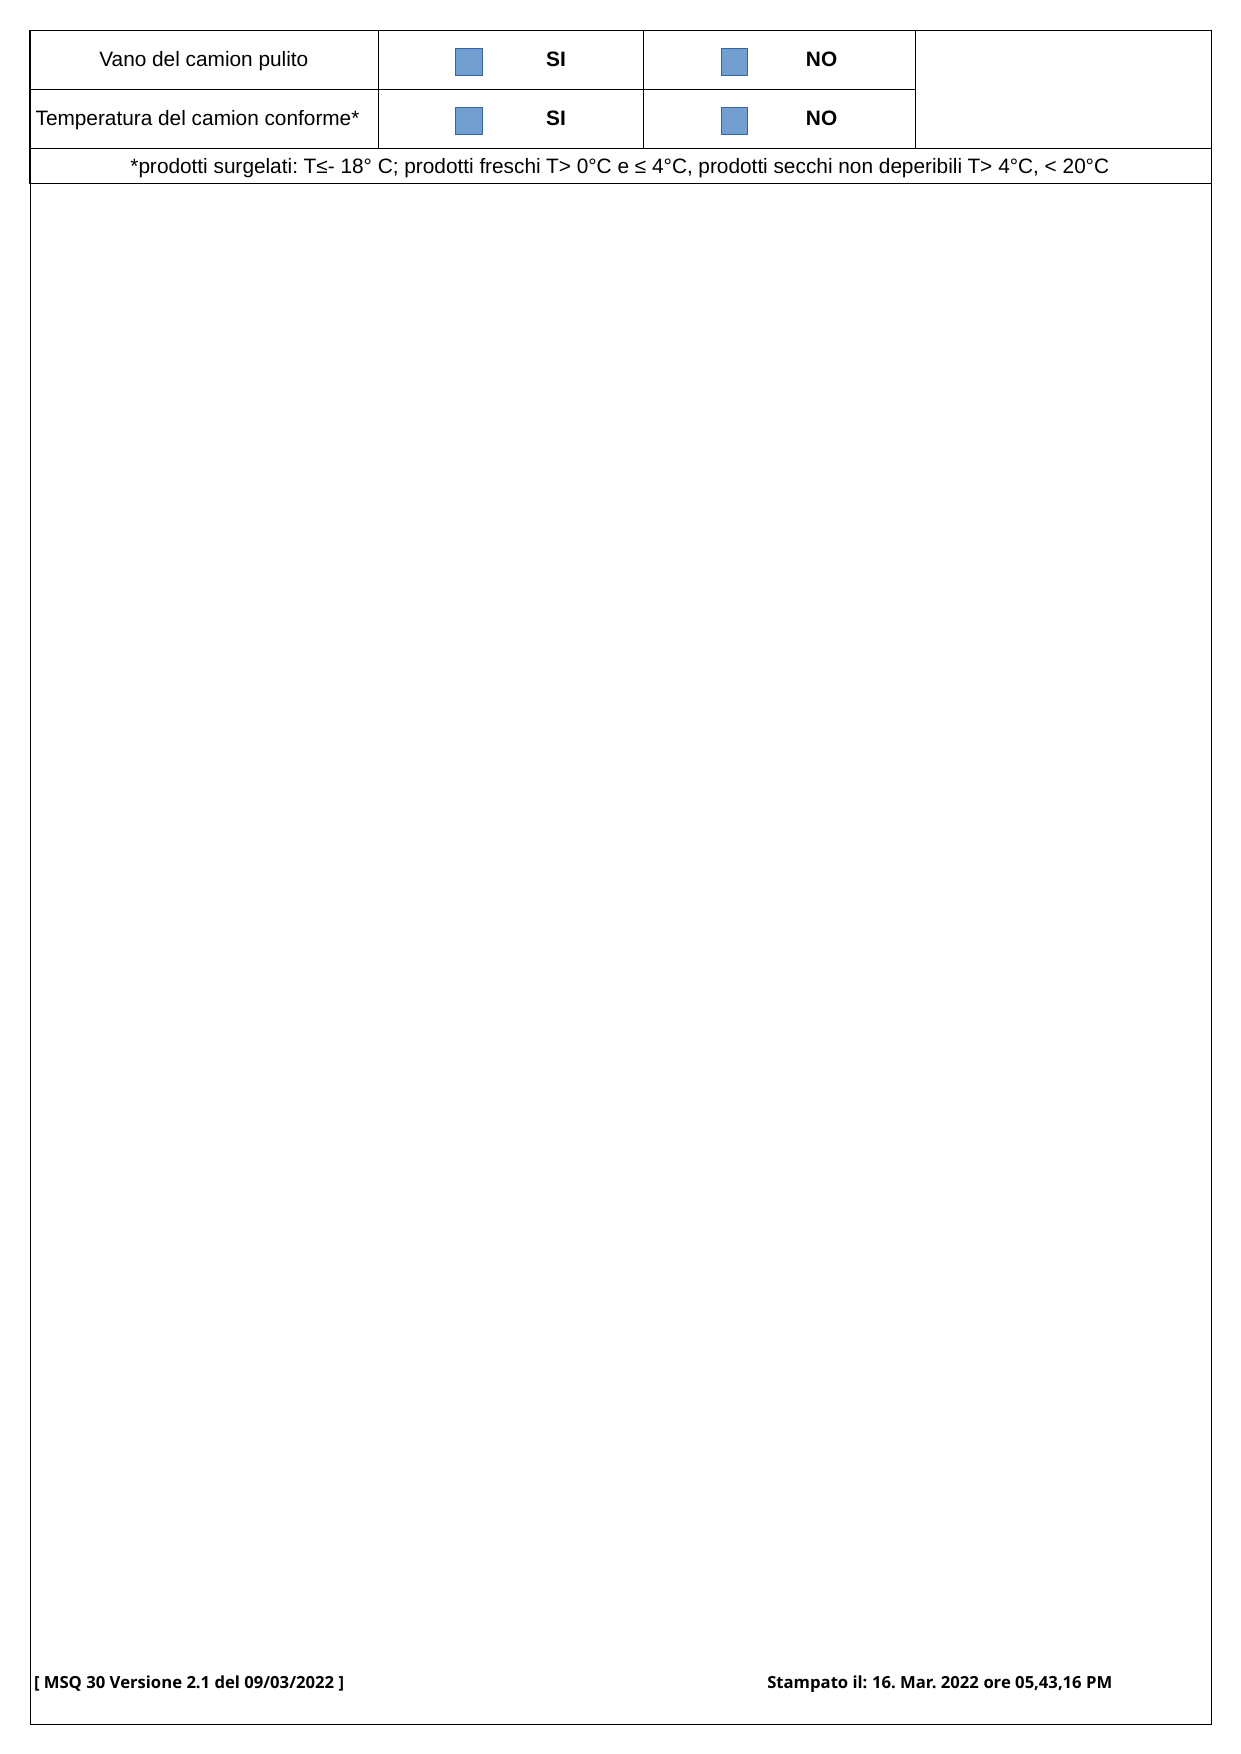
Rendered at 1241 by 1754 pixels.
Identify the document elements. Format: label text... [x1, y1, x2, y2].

table_cell NO [644, 31, 915, 89]
table_cell Temperatura del camion conforme* [31, 90, 378, 148]
table_cell [916, 31, 1211, 148]
table_cell *prodotti surgelati: T≤- 18° C; prodotti freschi T> 0°C e ≤ 4°C, prodotti secchi non deperibili T> 4°C, < 20°C [31, 149, 1211, 183]
table_cell SI [379, 90, 643, 148]
table_cell Vano del camion pulito [31, 31, 378, 89]
table_cell SI [379, 31, 643, 89]
table_cell NO [644, 90, 915, 148]
